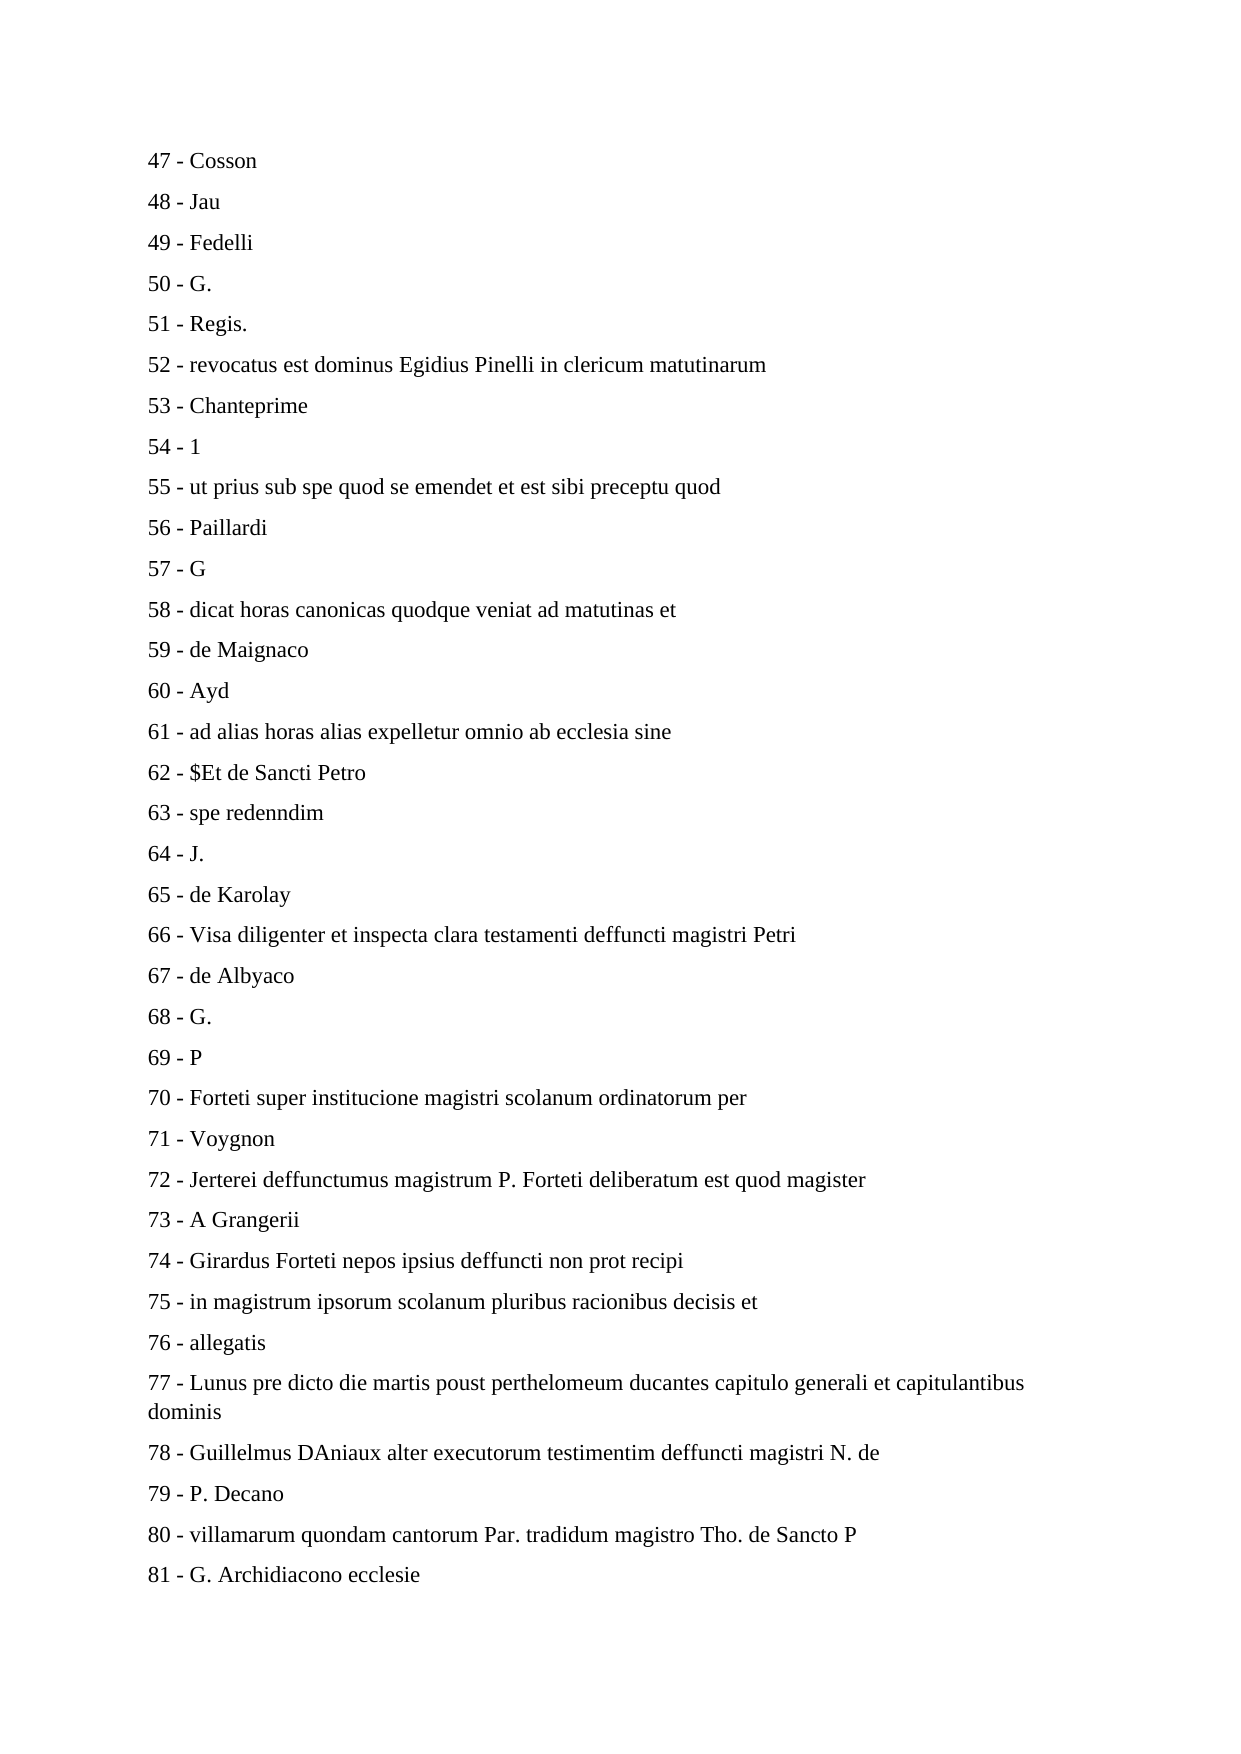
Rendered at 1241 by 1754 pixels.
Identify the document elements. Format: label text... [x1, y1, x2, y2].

text 47 - Cosson [148, 148, 1093, 174]
text 56 - Paillardi [148, 514, 1093, 541]
text 75 - in magistrum ipsorum scolanum pluribus racionibus decisis et [148, 1288, 1093, 1314]
text 57 - G [148, 555, 1093, 581]
text 68 - G. [148, 1003, 1093, 1029]
text 52 - revocatus est dominus Egidius Pinelli in clericum matutinarum [148, 351, 1093, 378]
text 78 - Guillelmus DAniaux alter executorum testimentim deffuncti magistri N. de [148, 1439, 1093, 1466]
text 65 - de Karolay [148, 881, 1093, 907]
text 73 - A Grangerii [148, 1207, 1093, 1233]
text 64 - J. [148, 840, 1093, 866]
text 80 - villamarum quondam cantorum Par. tradidum magistro Tho. de Sancto P [148, 1521, 1093, 1547]
text 76 - allegatis [148, 1329, 1093, 1355]
text 55 - ut prius sub spe quod se emendet et est sibi preceptu quod [148, 473, 1093, 500]
text 61 - ad alias horas alias expelletur omnio ab ecclesia sine [148, 718, 1093, 744]
text 63 - spe redenndim [148, 799, 1093, 826]
text 58 - dicat horas canonicas quodque veniat ad matutinas et [148, 596, 1093, 622]
text 53 - Chanteprime [148, 392, 1093, 418]
text 74 - Girardus Forteti nepos ipsius deffuncti non prot recipi [148, 1247, 1093, 1274]
text 66 - Visa diligenter et inspecta clara testamenti deffuncti magistri Petri [148, 921, 1093, 948]
text 62 - $Et de Sancti Petro [148, 758, 1093, 785]
text 59 - de Maignaco [148, 636, 1093, 663]
text 48 - Jau [148, 188, 1093, 215]
text 50 - G. [148, 270, 1093, 296]
text 77 - Lunus pre dicto die martis poust perthelomeum ducantes capitulo generali et capitulantibus dominis [148, 1369, 1093, 1425]
text 72 - Jerterei deffunctumus magistrum P. Forteti deliberatum est quod magister [148, 1166, 1093, 1192]
text 54 - 1 [148, 433, 1093, 459]
text 60 - Ayd [148, 677, 1093, 703]
text 71 - Voygnon [148, 1125, 1093, 1151]
text 69 - P [148, 1044, 1093, 1070]
text 51 - Regis. [148, 311, 1093, 337]
text 79 - P. Decano [148, 1480, 1093, 1506]
text 81 - G. Archidiacono ecclesie [148, 1561, 1093, 1588]
text 70 - Forteti super institucione magistri scolanum ordinatorum per [148, 1084, 1093, 1111]
text 67 - de Albyaco [148, 962, 1093, 988]
text 49 - Fedelli [148, 229, 1093, 255]
